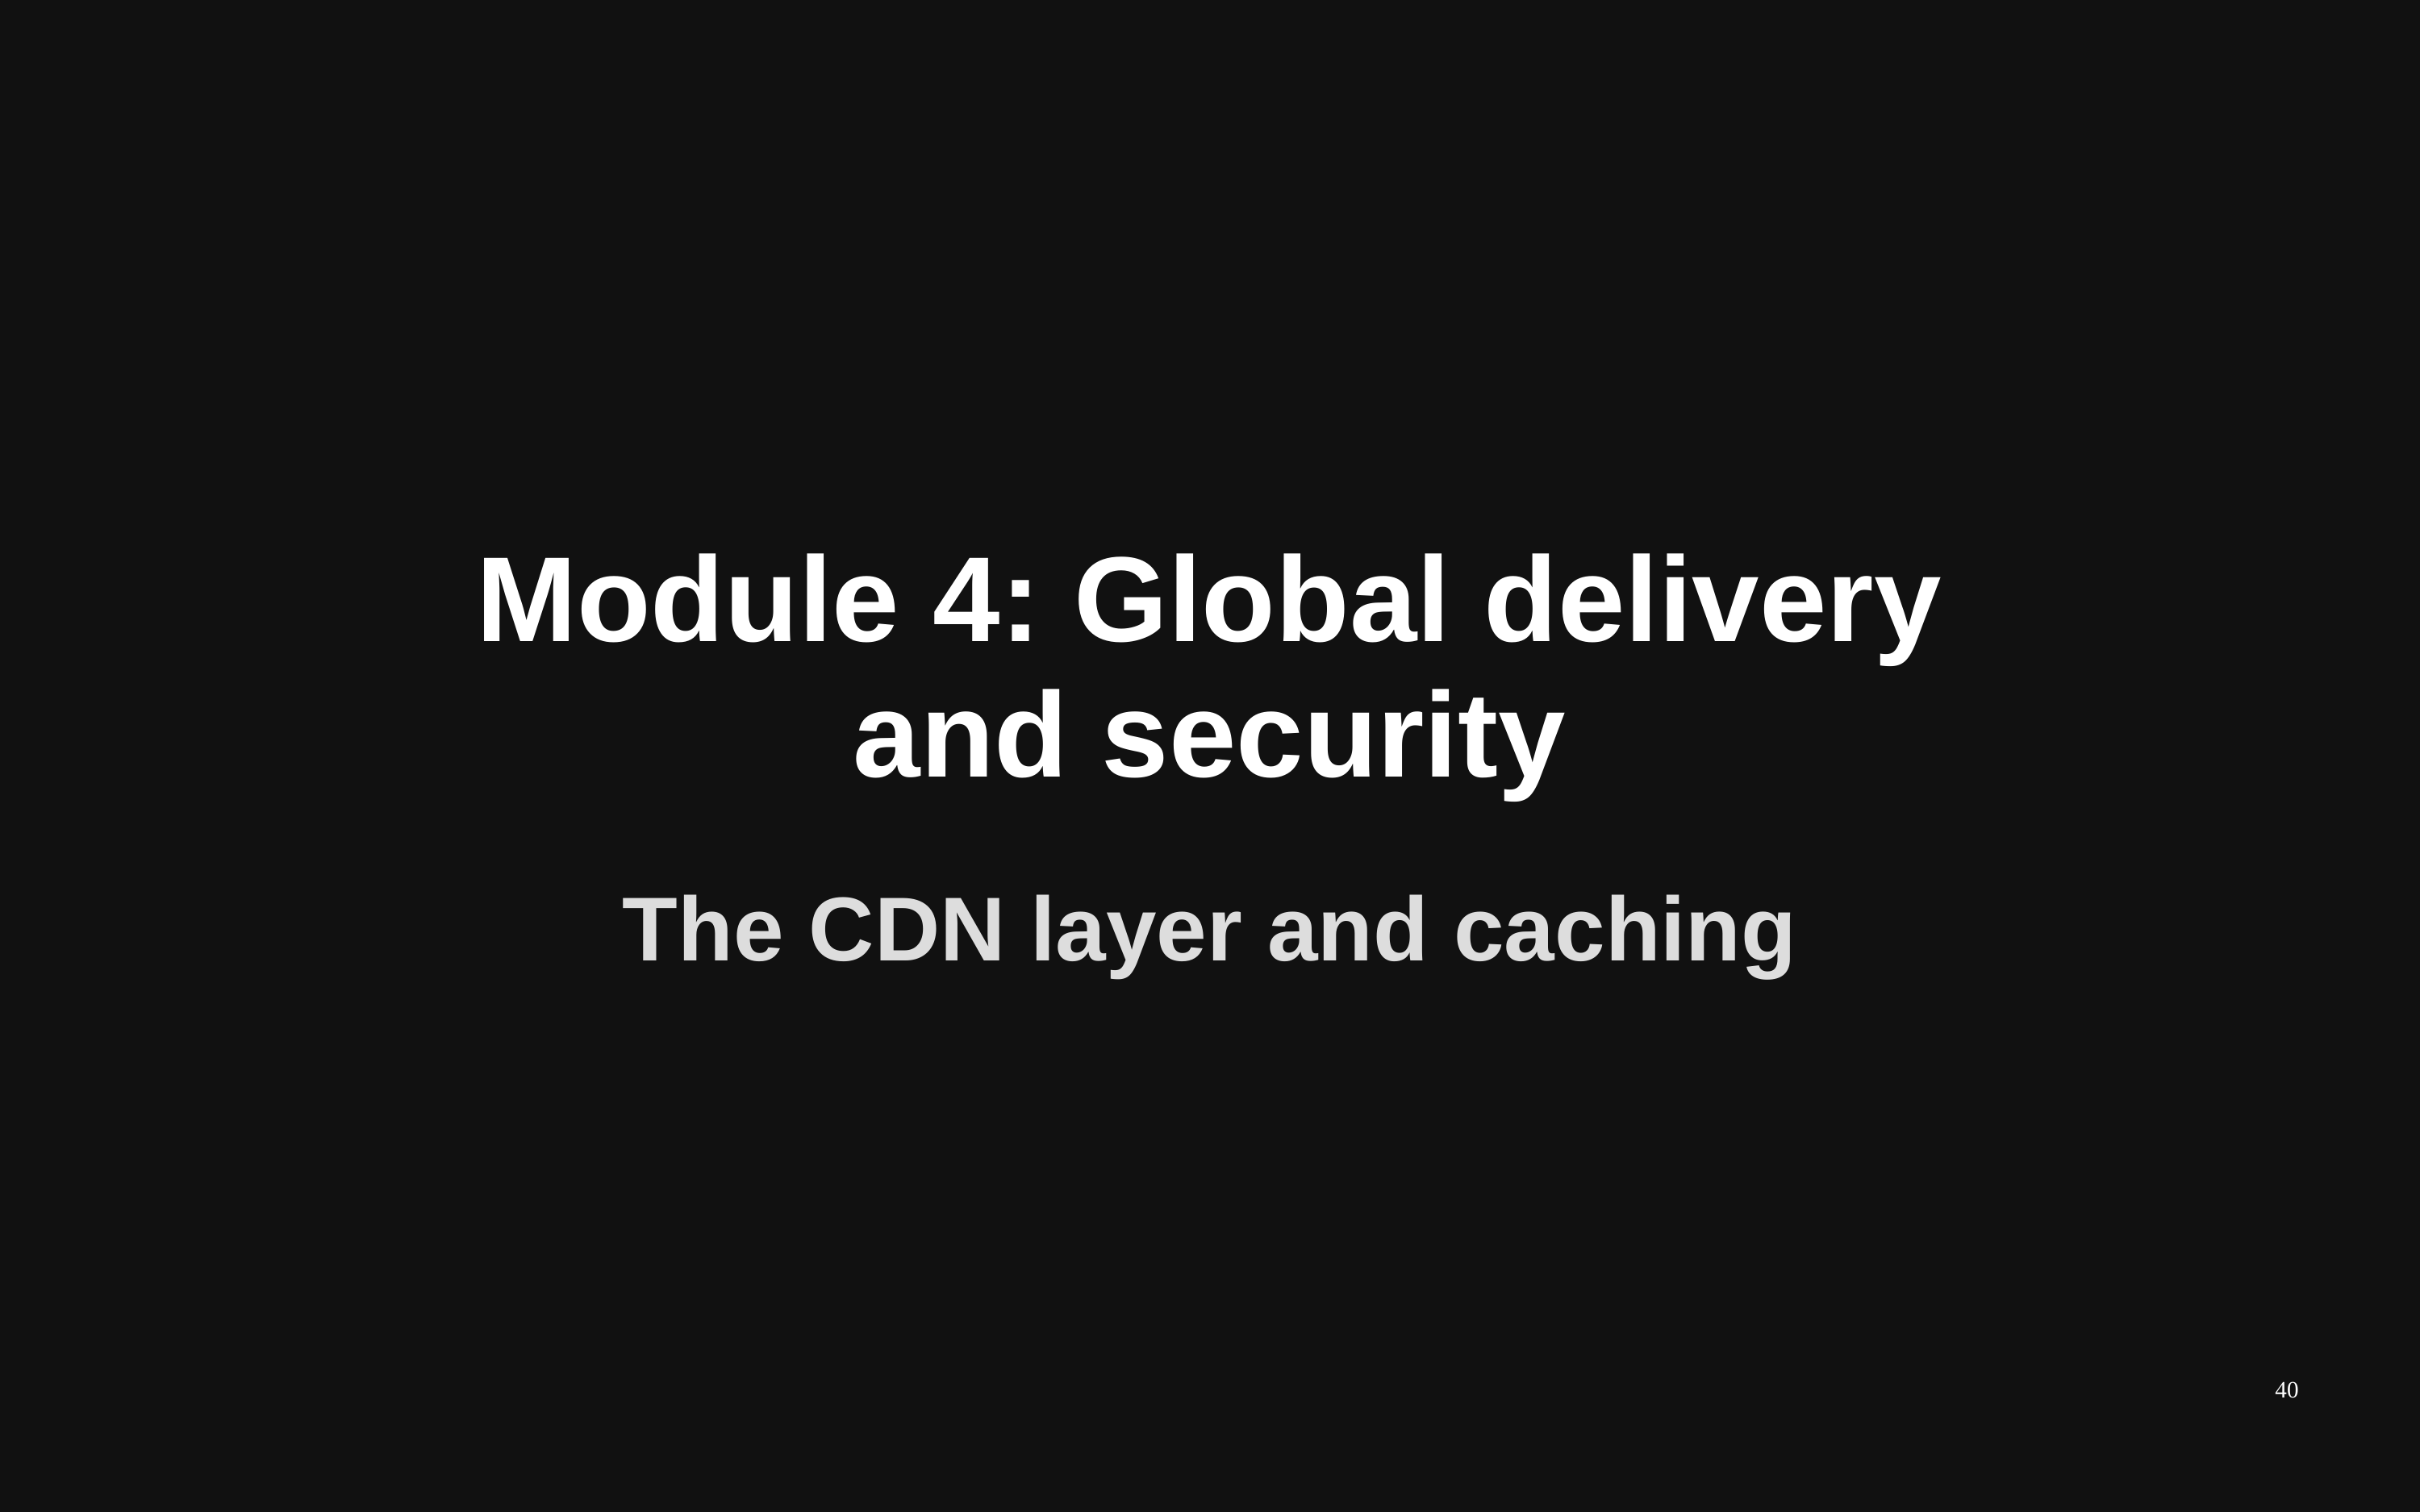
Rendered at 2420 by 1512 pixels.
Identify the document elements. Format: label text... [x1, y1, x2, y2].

text_box The CDN layer and caching [408, 873, 2012, 986]
text_box Module 4: Global delivery and security [408, 526, 2012, 809]
